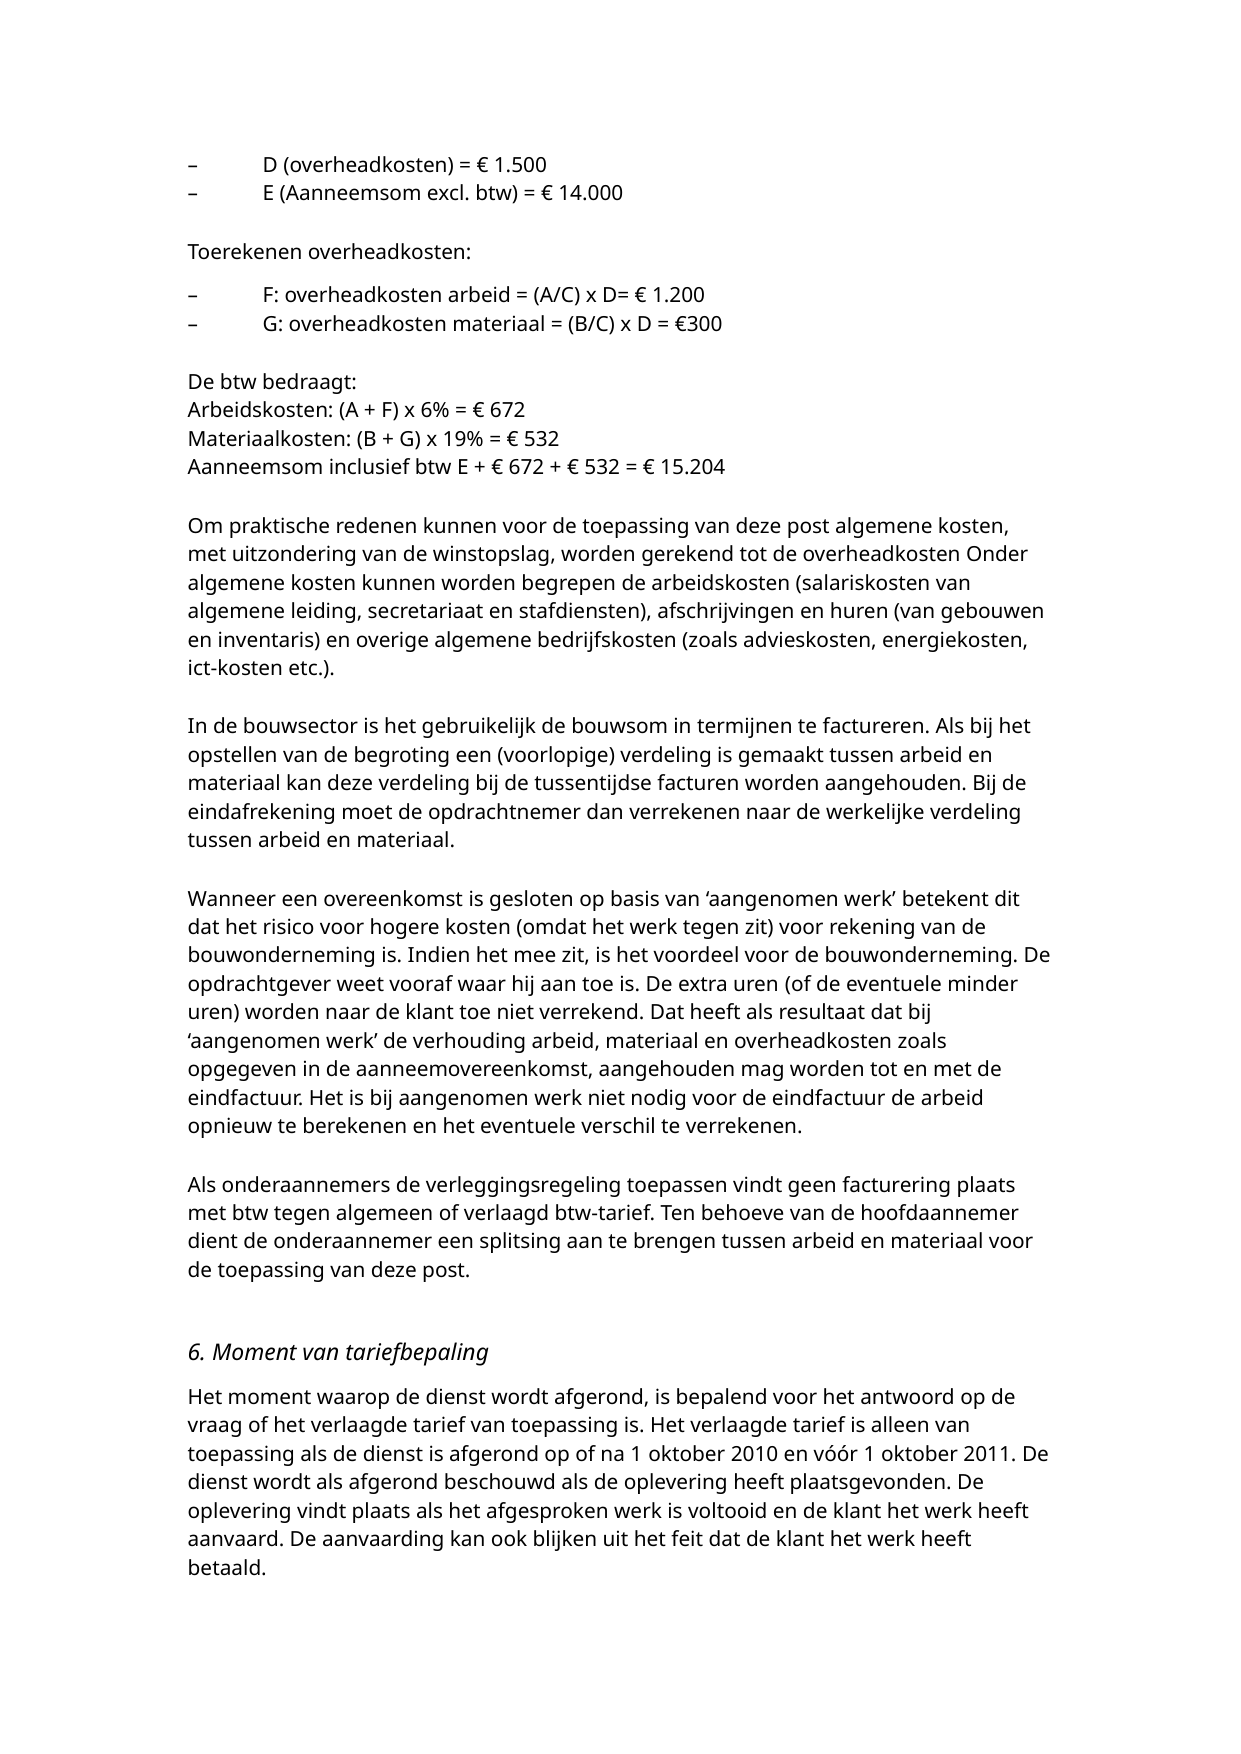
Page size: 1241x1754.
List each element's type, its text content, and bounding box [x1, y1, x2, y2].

text Toerekenen overheadkosten: [187, 237, 1053, 265]
text De btw bedraagt: [187, 367, 1053, 396]
text In de bouwsector is het gebruikelijk de bouwsom in termijnen te factureren. Als bij het opstellen van de begroting een (voorlopige) verdeling is gemaakt tussen arbeid en materiaal kan deze verdeling bij de tussentijdse facturen worden aangehouden. Bij de eindafrekening moet de opdrachtnemer dan verrekenen naar de werkelijke verdeling tussen arbeid en materiaal. [187, 712, 1053, 854]
list D (overheadkosten) = € 1.500 [187, 150, 1053, 178]
list G: overheadkosten materiaal = (B/C) x D = €300 [187, 309, 1053, 337]
text Wanneer een overeenkomst is gesloten op basis van ‘aangenomen werk’ betekent dit dat het risico voor hogere kosten (omdat het werk tegen zit) voor rekening van de bouwonderneming is. Indien het mee zit, is het voordeel voor de bouwonderneming. De opdrachtgever weet vooraf waar hij aan toe is. De extra uren (of de eventuele minder uren) worden naar de klant toe niet verrekend. Dat heeft als resultaat dat bij ‘aangenomen werk’ de verhouding arbeid, materiaal en overheadkosten zoals opgegeven in de aanneemovereenkomst, aangehouden mag worden tot en met de eindfactuur. Het is bij aangenomen werk niet nodig voor de eindfactuur de arbeid opnieuw te berekenen en het eventuele verschil te verrekenen. [187, 884, 1053, 1140]
subtitle 6. Moment van tariefbepaling [187, 1336, 1053, 1367]
text Het moment waarop de dienst wordt afgerond, is bepalend voor het antwoord op de vraag of het verlaagde tarief van toepassing is. Het verlaagde tarief is alleen van toepassing als de dienst is afgerond op of na 1 oktober 2010 en vóór 1 oktober 2011. De dienst wordt als afgerond beschouwd als de oplevering heeft plaatsgevonden. De oplevering vindt plaats als het afgesproken werk is voltooid en de klant het werk heeft aanvaard. De aanvaarding kan ook blijken uit het feit dat de klant het werk heeft betaald. [187, 1382, 1053, 1581]
text Arbeidskosten: (A + F) x 6% = € 672 [187, 396, 1053, 424]
text Om praktische redenen kunnen voor de toepassing van deze post algemene kosten, met uitzondering van de winstopslag, worden gerekend tot de overheadkosten Onder algemene kosten kunnen worden begrepen de arbeidskosten (salariskosten van algemene leiding, secretariaat en stafdiensten), afschrijvingen en huren (van gebouwen en inventaris) en overige algemene bedrijfskosten (zoals advieskosten, energiekosten, ict-kosten etc.). [187, 511, 1053, 682]
text Aanneemsom inclusief btw E + € 672 + € 532 = € 15.204 [187, 452, 1053, 481]
text Als onderaannemers de verleggingsregeling toepassen vindt geen facturering plaats met btw tegen algemeen of verlaagd btw-tarief. Ten behoeve van de hoofdaannemer dient de onderaannemer een splitsing aan te brengen tussen arbeid en materiaal voor de toepassing van deze post. [187, 1170, 1053, 1283]
text Materiaalkosten: (B + G) x 19% = € 532 [187, 424, 1053, 452]
list E (Aanneemsom excl. btw) = € 14.000 [187, 178, 1053, 207]
list F: overheadkosten arbeid = (A/C) x D= € 1.200 [187, 280, 1053, 309]
